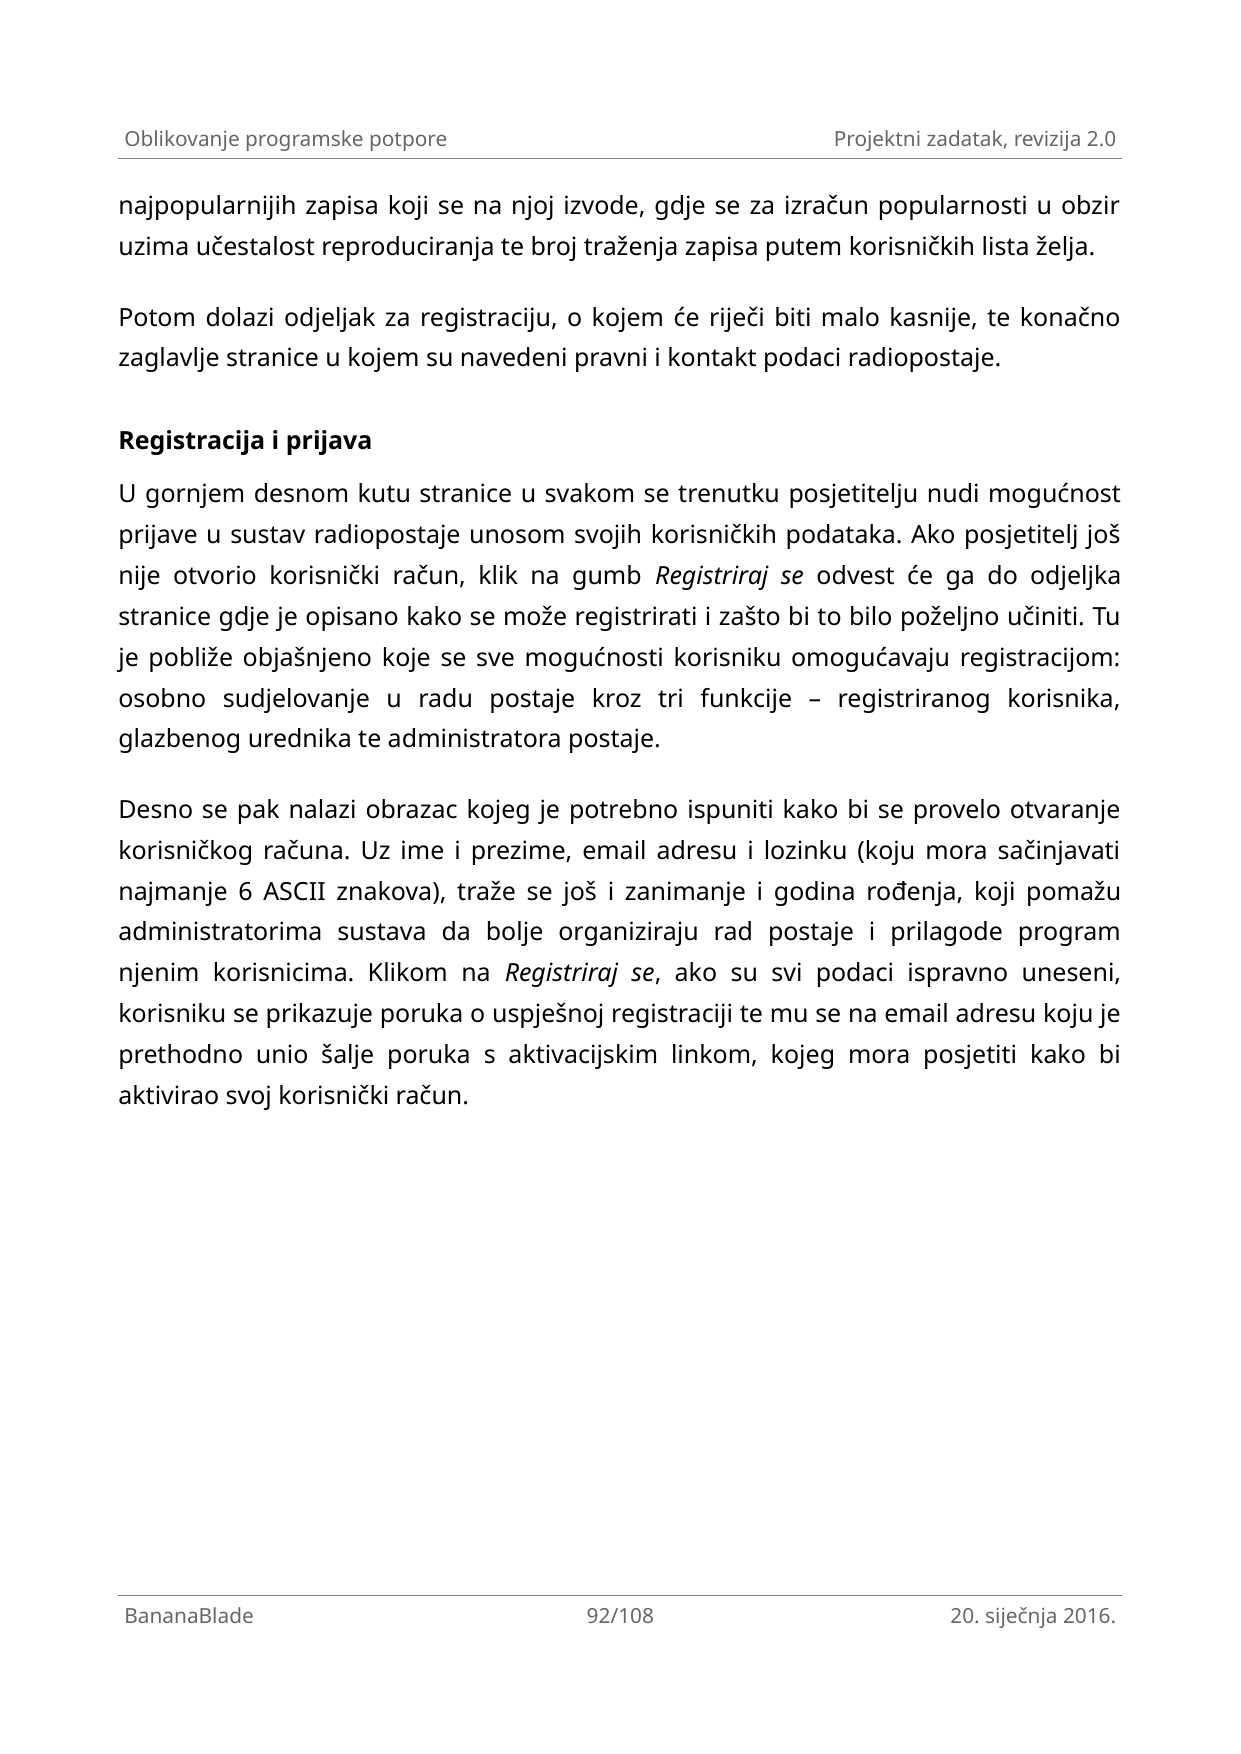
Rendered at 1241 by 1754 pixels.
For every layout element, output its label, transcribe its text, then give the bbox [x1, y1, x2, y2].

text Potom dolazi odjeljak za registraciju, o kojem će riječi biti malo kasnije, te konačno zaglavlje stranice u kojem su navedeni pravni i kontakt podaci radiopostaje. [118, 299, 1122, 374]
text najpopularnijih zapisa koji se na njoj izvode, gdje se za izračun popularnosti u obzir uzima učestalost reproduciranja te broj traženja zapisa putem korisničkih lista želja. [118, 188, 1122, 263]
text Desno se pak nalazi obrazac kojeg je potrebno ispuniti kako bi se provelo otvaranje korisničkog računa. Uz ime i prezime, email adresu i lozinku (koju mora sačinjavati najmanje 6 ASCII znakova), traže se još i zanimanje i godina rođenja, koji pomažu administratorima sustava da bolje organiziraju rad postaje i prilagode program njenim korisnicima. Klikom na Registriraj se, ako su svi podaci ispravno uneseni, korisniku se prikazuje poruka o uspješnoj registraciji te mu se na email adresu koju je prethodno unio šalje poruka s aktivacijskim linkom, kojeg mora posjetiti kako bi aktivirao svoj korisnički račun. [118, 791, 1122, 1111]
text U gornjem desnom kutu stranice u svakom se trenutku posjetitelju nudi mogućnost prijave u sustav radiopostaje unosom svojih korisničkih podataka. Ako posjetitelj još nije otvorio korisnički račun, klik na gumb Registriraj se odvest će ga do odjeljka stranice gdje je opisano kako se može registrirati i zašto bi to bilo poželjno učiniti. Tu je pobliže objašnjeno koje se sve mogućnosti korisniku omogućavaju registracijom: osobno sudjelovanje u radu postaje kroz tri funkcije – registriranog korisnika, glazbenog urednika te administratora postaje. [118, 476, 1122, 755]
subtitle Registracija i prijava [118, 423, 1122, 457]
